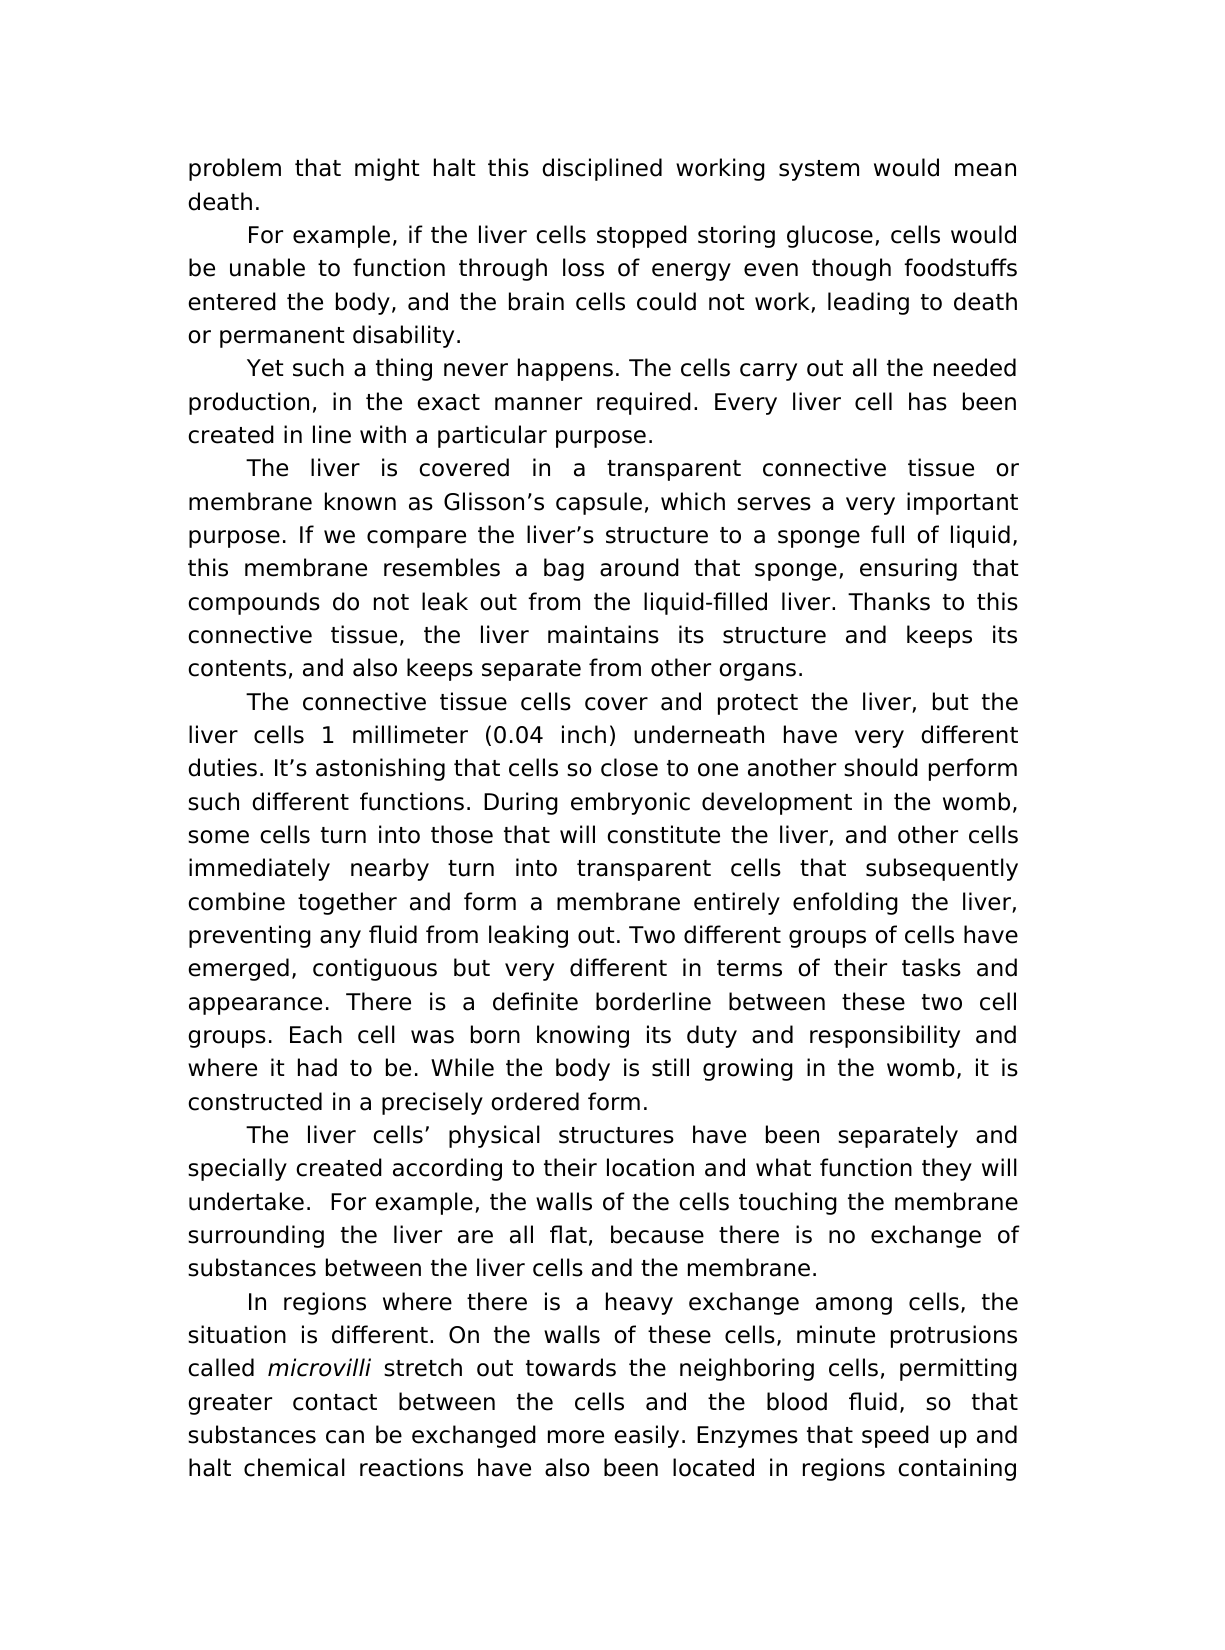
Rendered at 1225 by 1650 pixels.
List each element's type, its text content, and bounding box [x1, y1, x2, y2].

text The liver is covered in a transparent connective tissue or membrane known as Glisson’s capsule, which serves a very important purpose. If we compare the liver’s structure to a sponge full of liquid, this membrane resembles a bag around that sponge, ensuring that compounds do not leak out from the liquid-filled liver. Thanks to this connective tissue, the liver maintains its structure and keeps its contents, and also keeps separate from other organs. [187, 450, 1020, 683]
text The connective tissue cells cover and protect the liver, but the liver cells 1 millimeter (0.04 inch) underneath have very different duties. It’s astonishing that cells so close to one another should perform such different functions. During embryonic development in the womb, some cells turn into those that will constitute the liver, and other cells immediately nearby turn into transparent cells that subsequently combine together and form a membrane entirely enfolding the liver, preventing any fluid from leaking out. Two different groups of cells have emerged, contiguous but very different in terms of their tasks and appearance. There is a definite borderline between these two cell groups. Each cell was born knowing its duty and responsibility and where it had to be. While the body is still growing in the womb, it is constructed in a precisely ordered form. [187, 683, 1020, 1117]
text Yet such a thing never happens. The cells carry out all the needed production, in the exact manner required. Every liver cell has been created in line with a particular purpose. [187, 350, 1020, 450]
text The liver cells’ physical structures have been separately and specially created according to their location and what function they will undertake. For example, the walls of the cells touching the membrane surrounding the liver are all flat, because there is no exchange of substances between the liver cells and the membrane. [187, 1117, 1020, 1283]
text In regions where there is a heavy exchange among cells, the situation is different. On the walls of these cells, minute protrusions called microvilli stretch out towards the neighboring cells, permitting greater contact between the cells and the blood fluid, so that substances can be exchanged more easily. Enzymes that speed up and halt chemical reactions have also been located in regions containing [187, 1283, 1020, 1483]
text For example, if the liver cells stopped storing glucose, cells would be unable to function through loss of energy even though foodstuffs entered the body, and the brain cells could not work, leading to death or permanent disability. [187, 217, 1020, 350]
text problem that might halt this disciplined working system would mean death. [187, 150, 1020, 217]
